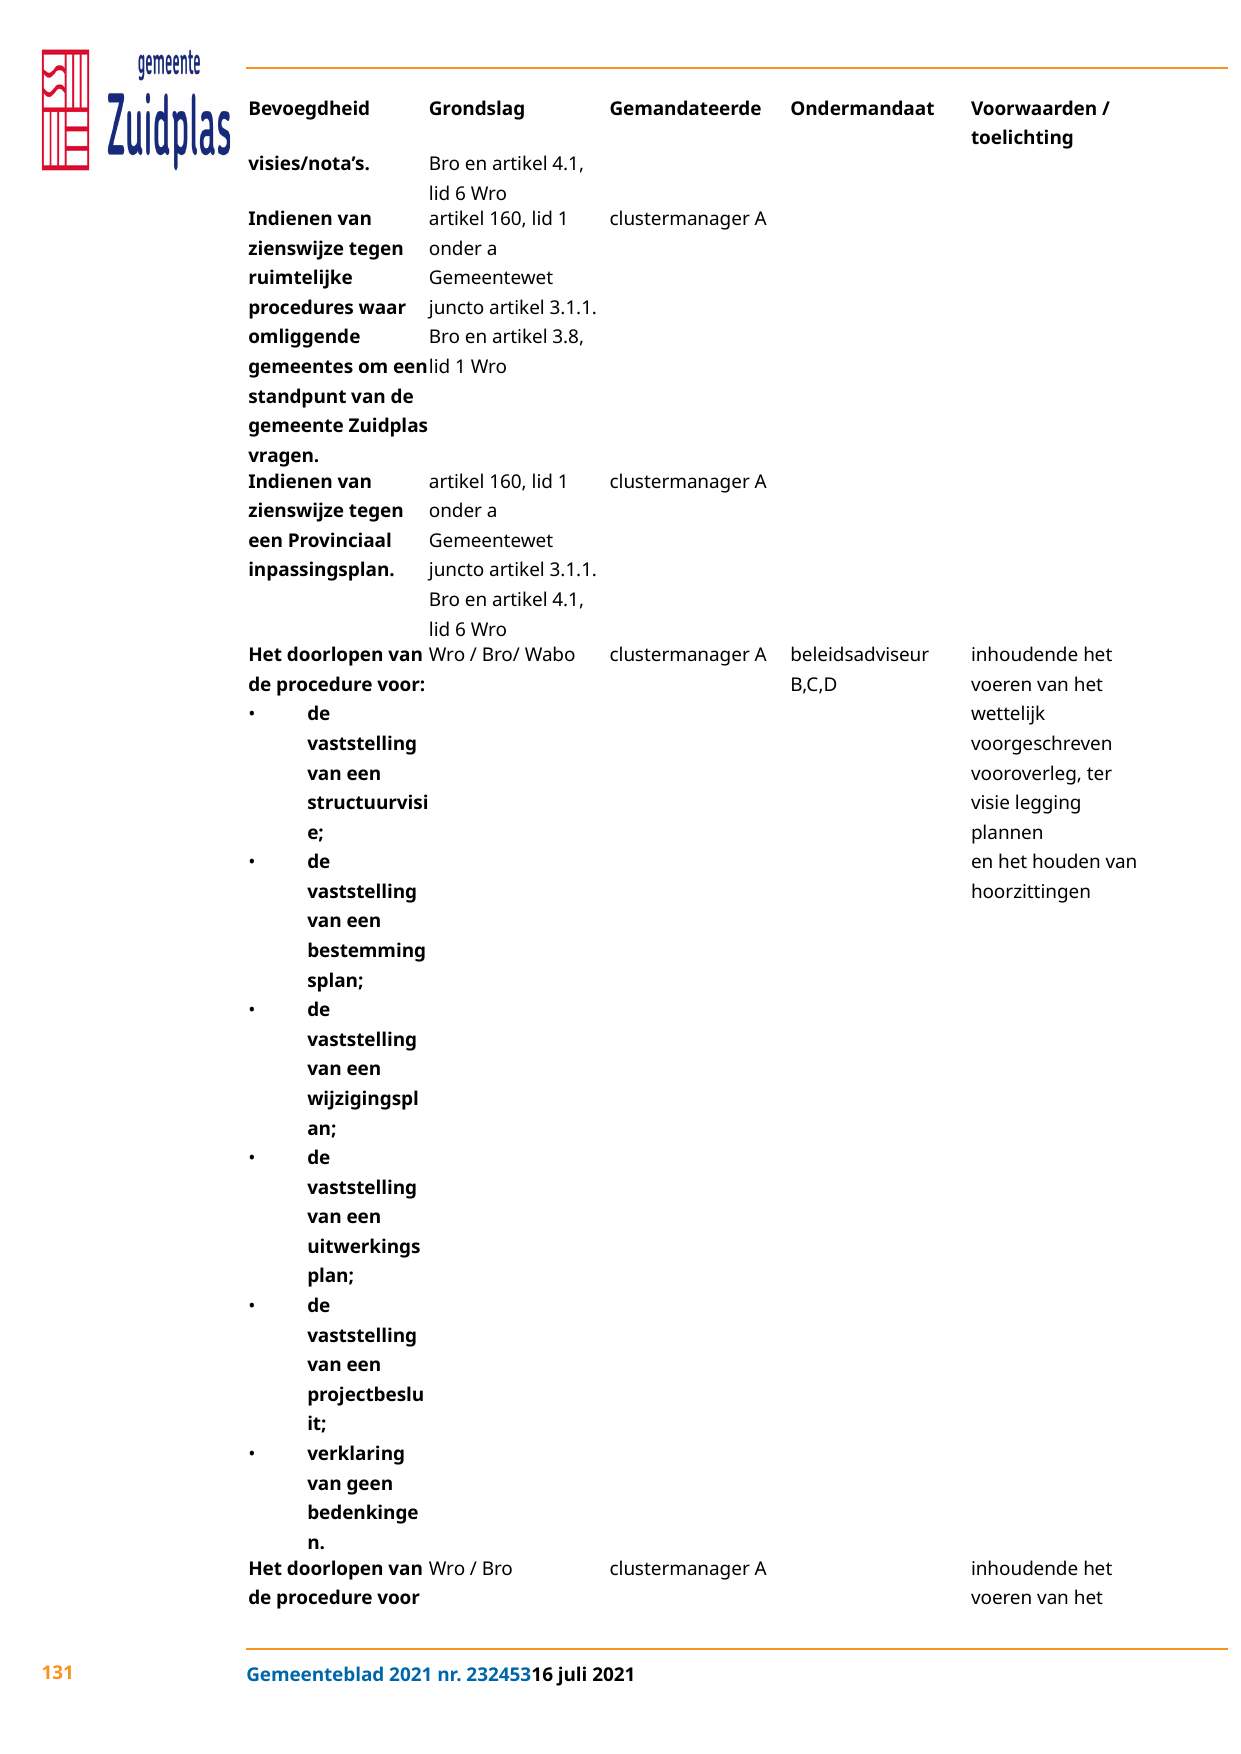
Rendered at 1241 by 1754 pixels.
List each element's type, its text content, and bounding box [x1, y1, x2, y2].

table_cell [790, 468, 971, 641]
table_cell [971, 205, 1152, 468]
table_cell Indienen van zienswijze tegen een Provinciaal inpassingsplan. [248, 468, 429, 641]
table_header Grondslag [429, 95, 609, 150]
table_cell [971, 468, 1152, 641]
table_header Ondermandaat [790, 95, 971, 150]
picture [41, 47, 231, 172]
table_cell Het doorlopen van de procedure voor: de vaststelling van een structuurvisie; de vaststelling van een bestemmingsplan; de vaststelling van een wijzigingsplan; de vaststelling van een uitwerkingsplan; de vaststelling van een projectbesluit; verklaring van geen bedenkingen. [248, 641, 429, 1555]
table_cell Wro / Bro/ Wabo [429, 641, 609, 1555]
table_cell Het doorlopen van de procedure voor [248, 1555, 429, 1610]
table_cell artikel 160, lid 1 onder a Gemeentewet juncto artikel 3.1.1. Bro en artikel 3.8, lid 1 Wro [429, 205, 609, 468]
table_cell [609, 150, 790, 205]
table_cell Wro / Bro [429, 1555, 609, 1610]
table_cell clustermanager A [609, 205, 790, 468]
table_cell [790, 205, 971, 468]
table_header Gemandateerde [609, 95, 790, 150]
table_cell clustermanager A [609, 641, 790, 1555]
table_cell visies/nota’s. [248, 150, 429, 205]
table_cell [790, 1555, 971, 1610]
table_header Bevoegdheid [248, 95, 429, 150]
table_cell Indienen van zienswijze tegen ruimtelijke procedures waar omliggende gemeentes om een standpunt van de gemeente Zuidplas vragen. [248, 205, 429, 468]
table_cell [971, 150, 1152, 205]
table_cell inhoudende het voeren van het [971, 1555, 1152, 1610]
table_header Voorwaarden / toelichting [971, 95, 1152, 150]
table_cell Bro en artikel 4.1, lid 6 Wro [429, 150, 609, 205]
table_cell [790, 150, 971, 205]
table_cell artikel 160, lid 1 onder a Gemeentewet juncto artikel 3.1.1. Bro en artikel 4.1, lid 6 Wro [429, 468, 609, 641]
table_cell clustermanager A [609, 1555, 790, 1610]
table_cell inhoudende het voeren van het wettelijk voorgeschreven vooroverleg, ter visie legging plannen en het houden van hoorzittingen [971, 641, 1152, 1555]
table_cell beleidsadviseur B,C,D [790, 641, 971, 1555]
table_cell clustermanager A [609, 468, 790, 641]
